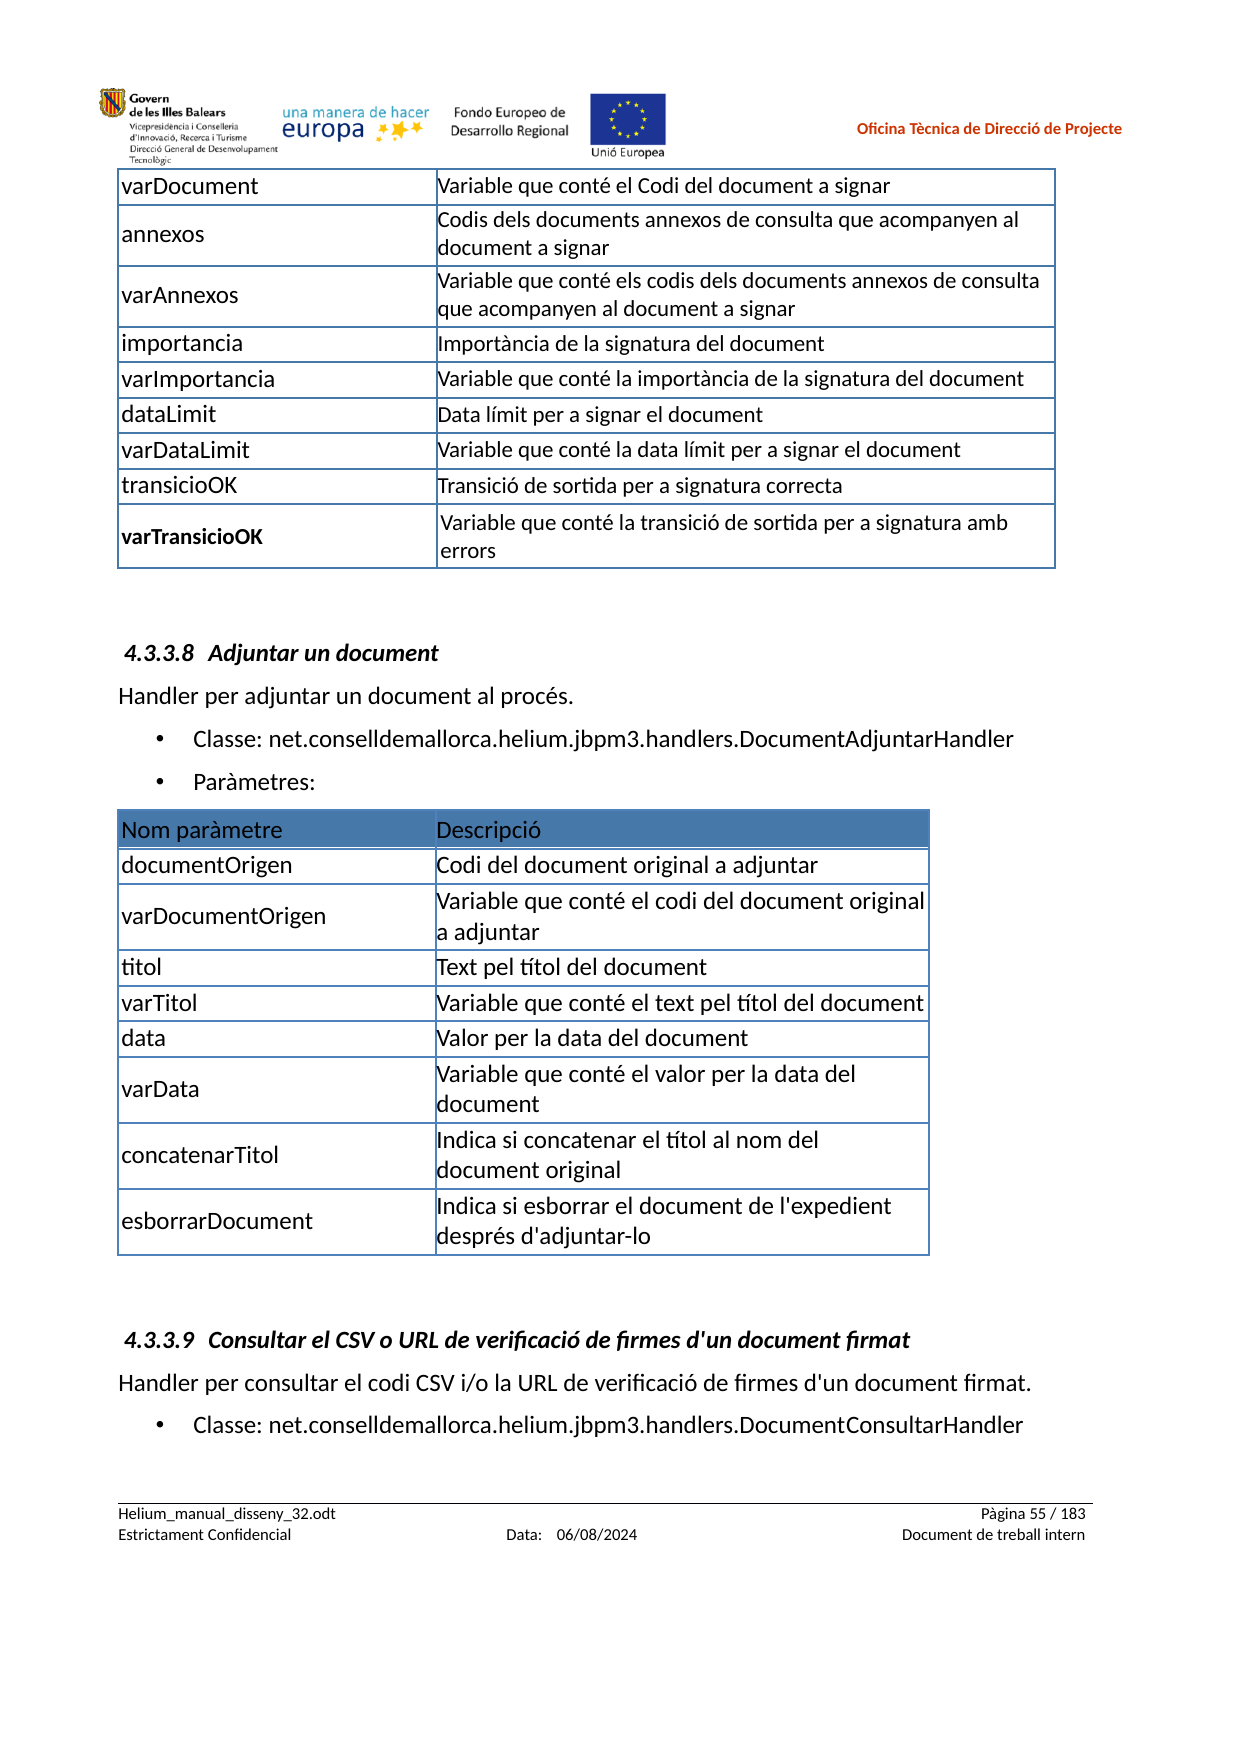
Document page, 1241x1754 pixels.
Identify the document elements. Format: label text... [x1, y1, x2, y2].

table_cell Indica si esborrar el document de l'expedient després d'adjuntar-lo [437, 1190, 928, 1254]
table_cell varAnnexos [119, 267, 436, 326]
table_cell Transició de sortida per a signatura correcta [438, 470, 1054, 503]
table_cell Variable que conté la importància de la signatura del document [438, 363, 1054, 397]
table_cell dataLimit [119, 399, 436, 432]
table_cell Indica si concatenar el títol al nom del document original [437, 1124, 928, 1188]
text Handler per adjuntar un document al procés. [118, 680, 1122, 711]
table_cell Variable que conté el text pel títol del document [437, 987, 928, 1020]
table_cell importancia [119, 328, 436, 361]
list Paràmetres: [156, 766, 1122, 797]
table_cell Variable que conté el codi del document original a adjuntar [437, 885, 928, 949]
table_cell Variable que conté la data límit per a signar el document [438, 434, 1054, 468]
table_cell Variable que conté el valor per la data del document [437, 1058, 928, 1122]
text Handler per consultar el codi CSV i/o la URL de verificació de firmes d'un document firmat. [118, 1367, 1122, 1397]
table_cell Codi del document original a adjuntar [437, 850, 928, 883]
table_cell titol [119, 951, 435, 984]
table_cell varData [119, 1058, 435, 1122]
table_cell Variable que conté el Codi del document a signar [438, 170, 1054, 203]
table_header Nom paràmetre [119, 811, 435, 847]
table_cell Valor per la data del document [437, 1022, 928, 1056]
list Classe: net.conselldemallorca.helium.jbpm3.handlers.DocumentConsultarHandler [156, 1410, 1122, 1440]
subtitle Consultar el CSV o URL de verificació de firmes d'un document firmat [118, 1324, 1122, 1354]
table_cell Variable que conté els codis dels documents annexos de consulta que acompanyen al document a signar [438, 267, 1054, 326]
table_cell esborrarDocument [119, 1190, 435, 1254]
list Classe: net.conselldemallorca.helium.jbpm3.handlers.DocumentAdjuntarHandler [156, 723, 1122, 753]
table_cell concatenarTitol [119, 1124, 435, 1188]
table_cell Importància de la signatura del document [438, 328, 1054, 361]
table_cell annexos [119, 206, 436, 264]
table_cell varDocumentOrigen [119, 885, 435, 949]
table_cell Text pel títol del document [437, 951, 928, 984]
table_cell Data límit per a signar el document [438, 399, 1054, 432]
table_cell varTransicioOK [119, 505, 436, 567]
table_cell transicioOK [119, 470, 436, 503]
table_cell varDocument [119, 170, 436, 203]
table_cell Variable que conté la transició de sortida per a signatura amb errors [438, 505, 1054, 567]
table_cell varImportancia [119, 363, 436, 397]
picture [99, 87, 668, 166]
table_cell data [119, 1022, 435, 1056]
table_cell varTitol [119, 987, 435, 1020]
table_cell Codis dels documents annexos de consulta que acompanyen al document a signar [438, 206, 1054, 264]
table_header Descripció [437, 811, 928, 847]
table_cell documentOrigen [119, 850, 435, 883]
table_cell varDataLimit [119, 434, 436, 468]
subtitle Adjuntar un document [118, 637, 1122, 667]
